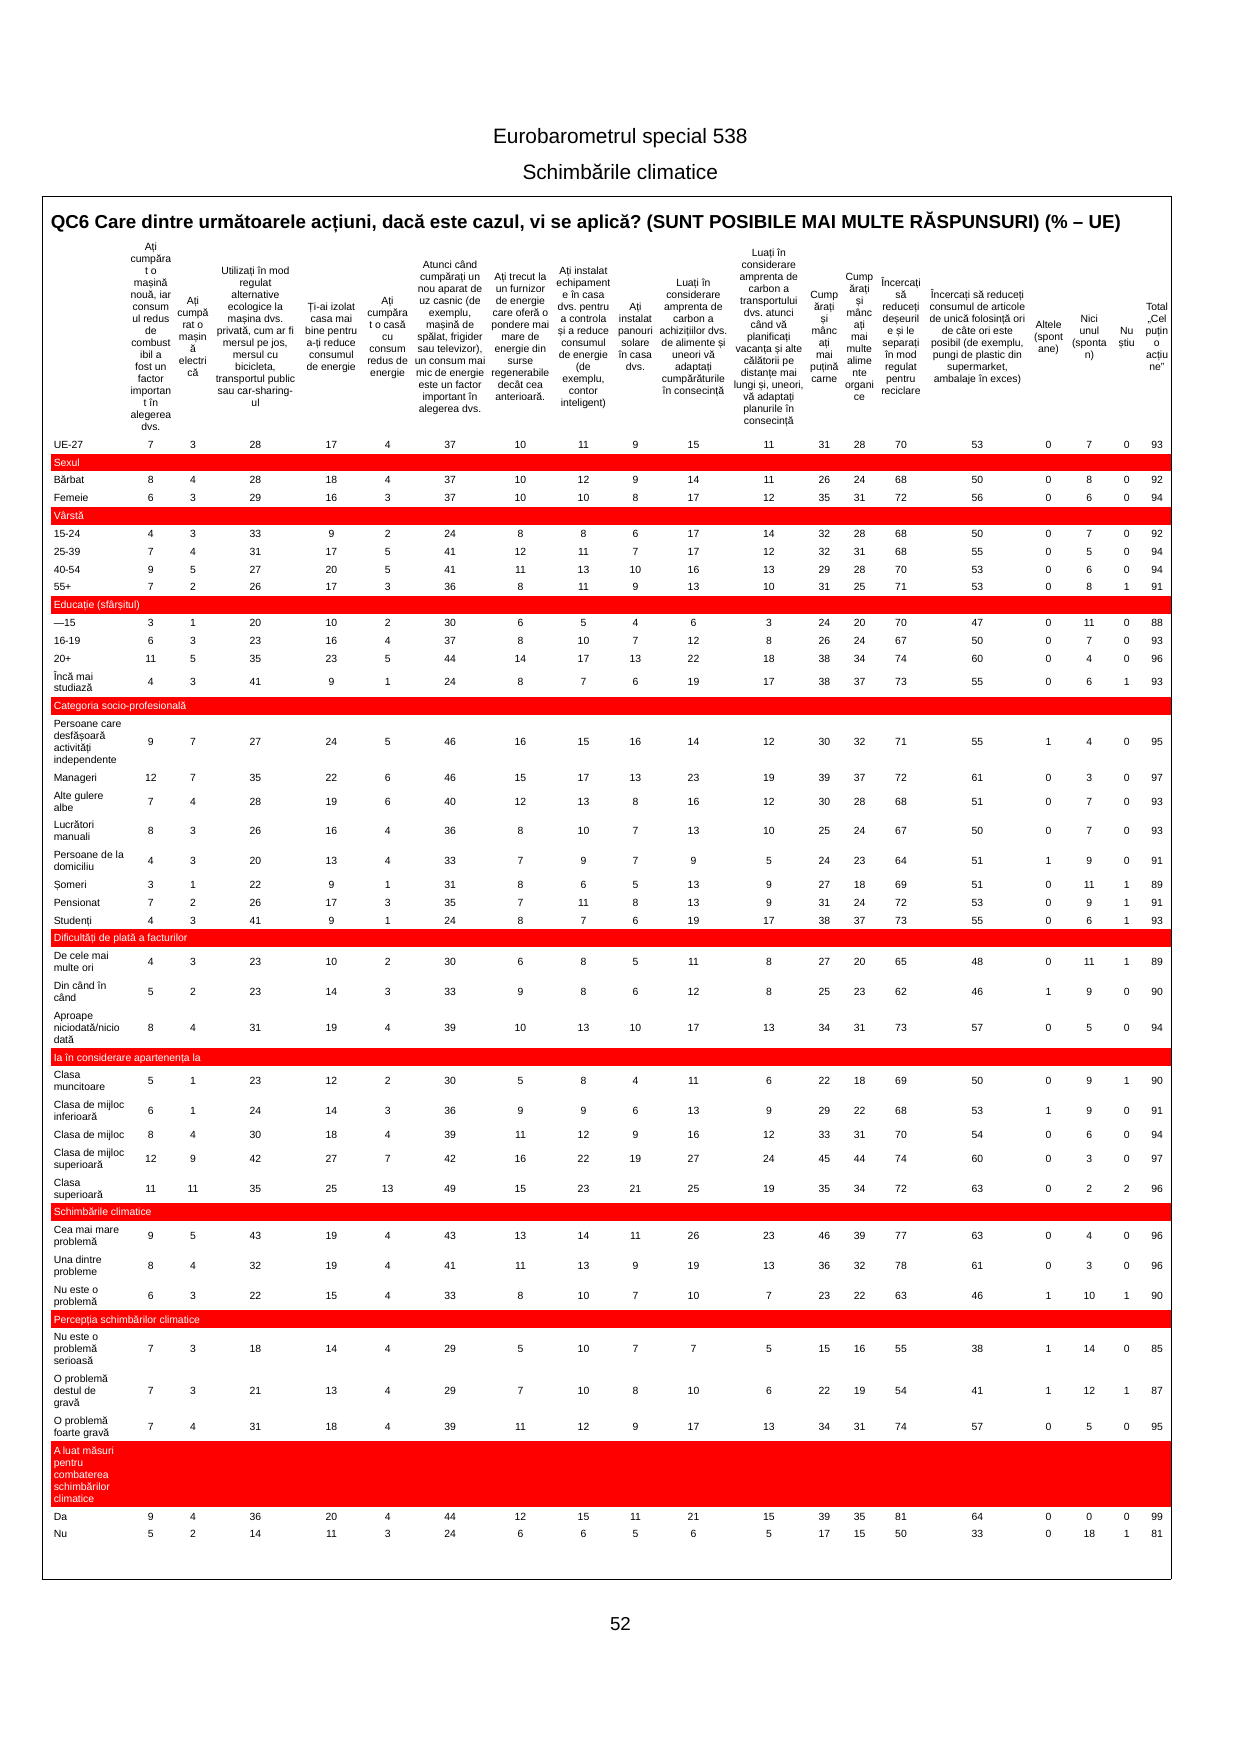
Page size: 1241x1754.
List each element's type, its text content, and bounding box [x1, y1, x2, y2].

table_cell 41 [211, 911, 299, 929]
table_cell Femeie [51, 489, 127, 507]
table_cell 1 [363, 876, 412, 893]
table_cell [614, 697, 656, 715]
table_cell 28 [211, 471, 299, 489]
table_cell 6 [552, 876, 614, 893]
table_cell 9 [127, 1507, 174, 1525]
table_cell 20 [211, 614, 299, 632]
table_cell 12 [488, 1507, 552, 1525]
table_cell [614, 507, 656, 525]
table_cell [877, 596, 924, 614]
table_cell 13 [730, 1412, 807, 1441]
table_cell 8 [552, 1066, 614, 1096]
table_cell 11 [127, 1173, 174, 1203]
table_cell 5 [174, 560, 211, 578]
table_cell 7 [127, 1412, 174, 1441]
table_cell 7 [614, 632, 656, 649]
table_cell [1141, 697, 1171, 715]
table_cell 5 [488, 1066, 552, 1096]
table_cell 12 [656, 632, 730, 649]
table_cell 7 [614, 816, 656, 846]
table_cell 5 [127, 977, 174, 1007]
table_cell 3 [174, 632, 211, 649]
table_cell 4 [1066, 1221, 1112, 1251]
table_cell 27 [807, 947, 841, 977]
table_cell 30 [412, 614, 488, 632]
table_cell 7 [127, 436, 174, 453]
table_cell [1112, 1048, 1141, 1066]
table_cell 15 [488, 769, 552, 786]
table_cell 19 [299, 1251, 363, 1281]
table_cell 0 [1030, 560, 1066, 578]
table_cell 9 [614, 1412, 656, 1441]
table_cell [841, 507, 877, 525]
table_cell 24 [412, 667, 488, 697]
table_cell 9 [299, 667, 363, 697]
table_cell 11 [174, 1173, 211, 1203]
table_cell 0 [1030, 947, 1066, 977]
table_cell 4 [363, 632, 412, 649]
table_cell 4 [174, 1126, 211, 1143]
table_cell 34 [841, 649, 877, 667]
table_cell 0 [1112, 649, 1141, 667]
table_cell 90 [1141, 977, 1171, 1007]
table_cell 17 [656, 525, 730, 542]
table_cell 35 [211, 1173, 299, 1203]
table_cell 5 [363, 543, 412, 560]
table_cell [841, 454, 877, 471]
table_cell [841, 1048, 877, 1066]
table_cell 8 [127, 1007, 174, 1048]
table_cell 9 [299, 911, 363, 929]
table_cell 16 [656, 786, 730, 816]
table_cell 8 [488, 525, 552, 542]
table_cell 11 [614, 1507, 656, 1525]
table_cell [730, 1310, 807, 1328]
table_cell 3 [363, 1096, 412, 1126]
table_cell 7 [1066, 525, 1112, 542]
table_cell 15 [656, 436, 730, 453]
table_cell 0 [1030, 1525, 1066, 1543]
table_cell [730, 1048, 807, 1066]
table_cell 72 [877, 1173, 924, 1203]
table_cell [807, 1441, 841, 1507]
table_cell 14 [299, 1096, 363, 1126]
table_cell 16 [656, 1126, 730, 1143]
table_cell 61 [924, 1251, 1030, 1281]
table_cell 0 [1112, 632, 1141, 649]
table_cell 23 [211, 1066, 299, 1096]
table_cell 19 [656, 667, 730, 697]
table_cell 38 [924, 1328, 1030, 1370]
table_cell 50 [877, 1525, 924, 1543]
table_cell 0 [1030, 1126, 1066, 1143]
table_cell 2 [1066, 1173, 1112, 1203]
table_cell 0 [1030, 578, 1066, 596]
table_cell 6 [614, 1096, 656, 1126]
table_cell 12 [1066, 1370, 1112, 1412]
table_cell 17 [730, 911, 807, 929]
table_cell 30 [807, 786, 841, 816]
table_cell [1112, 454, 1141, 471]
table_cell 37 [412, 489, 488, 507]
table_cell 0 [1112, 1412, 1141, 1441]
table_cell 0 [1030, 769, 1066, 786]
table_cell [656, 596, 730, 614]
table_cell Schimbările climatice [51, 1203, 614, 1221]
table_cell [127, 1441, 174, 1507]
table_cell 11 [730, 436, 807, 453]
table_cell 96 [1141, 1221, 1171, 1251]
table_cell 35 [841, 1507, 877, 1525]
table_cell [1141, 1441, 1171, 1507]
table_cell 4 [1066, 715, 1112, 768]
table_cell 1 [1030, 1096, 1066, 1126]
table_cell [1066, 507, 1112, 525]
table_cell 41 [924, 1370, 1030, 1412]
table_cell 72 [877, 894, 924, 911]
table_cell 3 [363, 489, 412, 507]
table_cell 25 [807, 816, 841, 846]
table_cell 7 [614, 846, 656, 876]
table_cell 2 [363, 614, 412, 632]
table_cell 4 [363, 1328, 412, 1370]
table_cell 24 [807, 614, 841, 632]
table_cell [1141, 1048, 1171, 1066]
table_cell 19 [730, 769, 807, 786]
table_cell 11 [614, 1221, 656, 1251]
table_cell 4 [363, 1007, 412, 1048]
table_cell 4 [174, 543, 211, 560]
table_cell Educație (sfârșitul) [51, 596, 614, 614]
table_cell 93 [1141, 667, 1171, 697]
table_cell Manageri [51, 769, 127, 786]
table_header Atunci când cumpărați un nou aparat de uz casnic (de exemplu, mașină de spălat, frigider sau televizor), un consum mai mic de energie este un factor important în alegerea dvs. [412, 238, 488, 436]
table_cell 4 [127, 525, 174, 542]
table_cell 1 [363, 911, 412, 929]
table_cell 9 [127, 1221, 174, 1251]
table_cell 30 [211, 1126, 299, 1143]
table_cell 40-54 [51, 560, 127, 578]
table_cell 6 [1066, 489, 1112, 507]
table_cell [1112, 697, 1141, 715]
table_cell 12 [552, 1126, 614, 1143]
table_header Ați instalat panouri solare în casa dvs. [614, 238, 656, 436]
table_cell 13 [552, 1007, 614, 1048]
table_cell 2 [363, 947, 412, 977]
table_cell 71 [877, 715, 924, 768]
table_cell 0 [1030, 1221, 1066, 1251]
table_cell 4 [363, 1221, 412, 1251]
table_cell 0 [1112, 715, 1141, 768]
table_cell 37 [841, 667, 877, 697]
table_cell [1112, 1310, 1141, 1328]
table_cell [614, 1441, 656, 1507]
table_cell 33 [807, 1126, 841, 1143]
table_cell 54 [877, 1370, 924, 1412]
table_cell 0 [1030, 632, 1066, 649]
table_cell 0 [1112, 1251, 1141, 1281]
table_cell 51 [924, 876, 1030, 893]
table_cell 30 [807, 715, 841, 768]
table_cell 63 [924, 1221, 1030, 1251]
table_cell 12 [656, 977, 730, 1007]
table_header Ați cumpărat o mașină nouă, iar consumul redus de combustibil a fost un factor important în alegerea dvs. [127, 238, 174, 436]
table_cell 18 [299, 1126, 363, 1143]
table_cell 10 [614, 560, 656, 578]
table_cell 10 [488, 489, 552, 507]
table_cell [1030, 507, 1066, 525]
table_cell 90 [1141, 1281, 1171, 1310]
table_cell 28 [841, 786, 877, 816]
table_cell 4 [174, 786, 211, 816]
table_cell 9 [1066, 1096, 1112, 1126]
table_cell 12 [488, 786, 552, 816]
table_cell 43 [211, 1221, 299, 1251]
table_cell 24 [807, 846, 841, 876]
table_cell 16 [488, 1144, 552, 1173]
table_cell [807, 596, 841, 614]
table_cell 20 [841, 947, 877, 977]
table_cell 67 [877, 632, 924, 649]
table_cell 1 [174, 1066, 211, 1096]
table_cell 99 [1141, 1507, 1171, 1525]
table_cell 28 [211, 786, 299, 816]
table_cell 10 [552, 489, 614, 507]
table_cell 0 [1112, 1096, 1141, 1126]
table_cell 0 [1112, 769, 1141, 786]
table_cell 53 [924, 1096, 1030, 1126]
table_cell 46 [924, 977, 1030, 1007]
table_cell 60 [924, 649, 1030, 667]
table_cell 39 [412, 1412, 488, 1441]
table_cell 21 [614, 1173, 656, 1203]
table_cell 7 [552, 911, 614, 929]
table_cell 68 [877, 471, 924, 489]
table_cell 55+ [51, 578, 127, 596]
table_cell [1066, 1310, 1112, 1328]
table_cell 96 [1141, 1173, 1171, 1203]
table_cell 6 [1066, 560, 1112, 578]
table_cell 5 [363, 715, 412, 768]
table_cell 36 [412, 1096, 488, 1126]
table_cell Sexul [51, 454, 614, 471]
table_cell 10 [614, 1007, 656, 1048]
table_cell 68 [877, 786, 924, 816]
table_cell 0 [1030, 876, 1066, 893]
table_cell 18 [841, 876, 877, 893]
table_cell [807, 929, 841, 947]
table_cell 6 [614, 911, 656, 929]
table_cell 25 [841, 578, 877, 596]
table_cell 12 [730, 786, 807, 816]
table_cell 6 [656, 614, 730, 632]
table_cell 7 [127, 543, 174, 560]
table_cell 1 [1112, 1281, 1141, 1310]
table_cell 27 [299, 1144, 363, 1173]
text QC6 Care dintre următoarele acțiuni, dacă este cazul, vi se aplică? (SUNT POSIBILE MAI MULTE RĂSPUNSURI) (% – UE) [51, 211, 1162, 232]
table_cell 10 [488, 1007, 552, 1048]
table_cell 29 [412, 1370, 488, 1412]
table_cell 5 [363, 560, 412, 578]
table_cell 81 [877, 1507, 924, 1525]
table_cell [1030, 454, 1066, 471]
table_cell 94 [1141, 560, 1171, 578]
table_cell 41 [412, 560, 488, 578]
table_cell 3 [363, 1525, 412, 1543]
table_cell 15 [488, 1173, 552, 1203]
table_cell 0 [1112, 614, 1141, 632]
table_cell [1141, 507, 1171, 525]
table_cell 30 [412, 947, 488, 977]
table_cell 7 [614, 1328, 656, 1370]
table_cell 3 [363, 977, 412, 1007]
table_cell 7 [488, 1370, 552, 1412]
table_cell Clasa de mijloc superioară [51, 1144, 127, 1173]
table_cell 0 [1112, 1507, 1141, 1525]
table_cell [488, 1310, 552, 1328]
table_cell 33 [924, 1525, 1030, 1543]
table_cell 6 [1066, 667, 1112, 697]
table_cell 16 [299, 816, 363, 846]
table_cell 10 [656, 1281, 730, 1310]
table_cell 4 [127, 947, 174, 977]
table_cell [877, 697, 924, 715]
table_cell 8 [552, 525, 614, 542]
table_cell [1112, 507, 1141, 525]
table_cell 1 [363, 667, 412, 697]
table_cell 17 [656, 543, 730, 560]
table_cell 28 [841, 525, 877, 542]
table_cell 89 [1141, 947, 1171, 977]
table_cell 63 [877, 1281, 924, 1310]
table_cell 14 [552, 1221, 614, 1251]
table_cell 4 [614, 1066, 656, 1096]
table_cell [412, 1310, 488, 1328]
table_cell 4 [1066, 649, 1112, 667]
table_cell 18 [730, 649, 807, 667]
table_cell 19 [614, 1144, 656, 1173]
table_cell 1 [1112, 876, 1141, 893]
table_cell 0 [1030, 1507, 1066, 1525]
table_cell 91 [1141, 1096, 1171, 1126]
table_cell 41 [412, 543, 488, 560]
table_cell 0 [1030, 471, 1066, 489]
table_cell [877, 1310, 924, 1328]
table_cell [841, 596, 877, 614]
table_cell 2 [1112, 1173, 1141, 1203]
table_cell 9 [1066, 977, 1112, 1007]
table_cell 23 [656, 769, 730, 786]
table_cell 7 [127, 786, 174, 816]
table_cell 94 [1141, 489, 1171, 507]
table_cell 10 [656, 1370, 730, 1412]
table_cell 48 [924, 947, 1030, 977]
table_cell 40 [412, 786, 488, 816]
table_cell [363, 1310, 412, 1328]
table_cell 25 [656, 1173, 730, 1203]
table_header Nu știu [1112, 238, 1141, 436]
table_cell 34 [807, 1412, 841, 1441]
table_cell 1 [1112, 911, 1141, 929]
table_cell 7 [488, 846, 552, 876]
table_cell UE-27 [51, 436, 127, 453]
table_cell 0 [1112, 1126, 1141, 1143]
table_cell 63 [924, 1173, 1030, 1203]
table_cell 22 [211, 876, 299, 893]
table_cell [1030, 1441, 1066, 1507]
table_cell [614, 1048, 656, 1066]
table_cell Lucrători manuali [51, 816, 127, 846]
table_cell 6 [127, 1281, 174, 1310]
table_cell 88 [1141, 614, 1171, 632]
table_cell 37 [841, 911, 877, 929]
table_cell 1 [1112, 1525, 1141, 1543]
table_cell Încă mai studiază [51, 667, 127, 697]
table_cell 12 [730, 1126, 807, 1143]
table_header Ați cumpărat o casă cu consum redus de energie [363, 238, 412, 436]
table_cell 9 [127, 560, 174, 578]
table_cell 31 [412, 876, 488, 893]
table_cell 73 [877, 911, 924, 929]
table_cell 49 [412, 1173, 488, 1203]
table_cell 32 [841, 715, 877, 768]
table_cell 5 [363, 649, 412, 667]
table_cell 11 [1066, 876, 1112, 893]
table_cell 17 [299, 894, 363, 911]
table_cell 22 [656, 649, 730, 667]
table_cell 53 [924, 436, 1030, 453]
table_cell 17 [807, 1525, 841, 1543]
table_cell 24 [841, 471, 877, 489]
table_cell 8 [1066, 578, 1112, 596]
table_cell 22 [807, 1066, 841, 1096]
table_cell 4 [127, 667, 174, 697]
table_cell 6 [488, 614, 552, 632]
table_cell 23 [299, 649, 363, 667]
table_cell 41 [211, 667, 299, 697]
table_cell 9 [730, 894, 807, 911]
table_cell [1112, 1203, 1141, 1221]
table_cell [1066, 1203, 1112, 1221]
table_header Ți-ai izolat casa mai bine pentru a-ți reduce consumul de energie [299, 238, 363, 436]
table_cell 1 [174, 876, 211, 893]
table_cell [614, 1310, 656, 1328]
table_cell Una dintre probleme [51, 1251, 127, 1281]
table_cell 5 [614, 876, 656, 893]
table_cell 10 [730, 816, 807, 846]
table_cell 37 [412, 632, 488, 649]
table_cell 3 [174, 525, 211, 542]
table_cell 25-39 [51, 543, 127, 560]
table_cell 9 [299, 525, 363, 542]
table_cell 4 [363, 471, 412, 489]
table_cell 29 [807, 560, 841, 578]
table_header Altele (spontane) [1030, 238, 1066, 436]
table_cell 50 [924, 1066, 1030, 1096]
table_cell 4 [363, 1507, 412, 1525]
table_cell Nu [51, 1525, 127, 1543]
table_cell 8 [1066, 471, 1112, 489]
table_cell 39 [807, 769, 841, 786]
table_cell 10 [730, 578, 807, 596]
table_cell 2 [174, 1525, 211, 1543]
table_cell [1141, 596, 1171, 614]
table_cell 0 [1112, 1221, 1141, 1251]
table_cell 16 [841, 1328, 877, 1370]
table_cell 8 [614, 786, 656, 816]
table_cell 70 [877, 614, 924, 632]
table_cell 6 [614, 667, 656, 697]
table_cell 4 [363, 846, 412, 876]
table_cell 19 [299, 1007, 363, 1048]
table_cell 7 [552, 667, 614, 697]
table_cell 28 [211, 436, 299, 453]
table_cell [1066, 454, 1112, 471]
table_cell 10 [552, 1328, 614, 1370]
table_cell 8 [488, 876, 552, 893]
table_cell 42 [412, 1144, 488, 1173]
table_header Nici unul (spontan) [1066, 238, 1112, 436]
table_cell 6 [127, 632, 174, 649]
table_cell [656, 1048, 730, 1066]
table_cell [730, 1441, 807, 1507]
table_cell 20+ [51, 649, 127, 667]
table_cell 30 [412, 1066, 488, 1096]
table_cell 7 [1066, 632, 1112, 649]
table_cell 26 [807, 471, 841, 489]
table_cell 3 [174, 947, 211, 977]
table_cell 0 [1030, 667, 1066, 697]
table_cell 56 [924, 489, 1030, 507]
table_cell [877, 1441, 924, 1507]
table_cell 27 [807, 876, 841, 893]
table_cell 6 [614, 977, 656, 1007]
table_cell 8 [127, 471, 174, 489]
table_cell 18 [211, 1328, 299, 1370]
table_cell 3 [174, 489, 211, 507]
table_cell 97 [1141, 769, 1171, 786]
table_cell 51 [924, 846, 1030, 876]
table_cell 91 [1141, 894, 1171, 911]
table_cell 95 [1141, 715, 1171, 768]
table_cell 39 [412, 1126, 488, 1143]
table_cell 8 [488, 632, 552, 649]
table_cell 13 [614, 649, 656, 667]
table_cell 53 [924, 578, 1030, 596]
table_cell 32 [807, 525, 841, 542]
table_cell 68 [877, 543, 924, 560]
table_cell 3 [174, 1281, 211, 1310]
table_cell 8 [127, 816, 174, 846]
table_cell 0 [1112, 1007, 1141, 1048]
table_cell [614, 454, 656, 471]
table_cell 6 [488, 1525, 552, 1543]
table_cell 1 [1112, 894, 1141, 911]
table_cell 11 [730, 471, 807, 489]
table_cell Aproape niciodată/niciodată [51, 1007, 127, 1048]
table_cell [924, 929, 1030, 947]
table_cell [1141, 929, 1171, 947]
table_cell 87 [1141, 1370, 1171, 1412]
table_cell 39 [841, 1221, 877, 1251]
table_cell 34 [841, 1173, 877, 1203]
table_cell [841, 697, 877, 715]
table_cell 81 [1141, 1525, 1171, 1543]
table_cell [1112, 929, 1141, 947]
table_cell 70 [877, 436, 924, 453]
table_cell 51 [924, 786, 1030, 816]
table_cell 9 [127, 715, 174, 768]
table_cell 11 [552, 436, 614, 453]
table_cell [1141, 1203, 1171, 1221]
table_header Ați cumpărat o mașină electrică [174, 238, 211, 436]
table_cell Categoria socio-profesională [51, 697, 614, 715]
table_cell 94 [1141, 1007, 1171, 1048]
table_cell 10 [552, 1281, 614, 1310]
table_cell 16 [614, 715, 656, 768]
table_cell [1141, 1310, 1171, 1328]
table_cell 8 [488, 667, 552, 697]
table_cell A luat măsuri pentru combaterea schimbărilor climatice [51, 1441, 127, 1507]
table_cell 3 [174, 846, 211, 876]
table_cell 9 [1066, 894, 1112, 911]
table_cell 10 [488, 471, 552, 489]
table_cell 24 [412, 1525, 488, 1543]
table_cell 0 [1030, 1144, 1066, 1173]
table_cell 32 [807, 543, 841, 560]
table_cell 3 [174, 667, 211, 697]
table_cell [841, 929, 877, 947]
table_cell 4 [363, 1412, 412, 1441]
table_cell 50 [924, 525, 1030, 542]
table_cell 70 [877, 1126, 924, 1143]
table_cell 12 [552, 1412, 614, 1441]
table_cell 36 [211, 1507, 299, 1525]
table_cell 10 [552, 632, 614, 649]
table_cell 23 [552, 1173, 614, 1203]
table_cell 0 [1030, 543, 1066, 560]
table_cell 33 [211, 525, 299, 542]
table_cell 26 [211, 578, 299, 596]
table_cell —15 [51, 614, 127, 632]
table_cell 45 [807, 1144, 841, 1173]
table_cell 6 [614, 525, 656, 542]
table_cell 13 [552, 1251, 614, 1281]
table_cell 74 [877, 1412, 924, 1441]
table_cell 13 [299, 846, 363, 876]
table_cell 7 [1066, 816, 1112, 846]
table_cell 0 [1030, 894, 1066, 911]
table_cell 22 [841, 1281, 877, 1310]
table_cell 17 [299, 578, 363, 596]
table_cell [552, 1441, 614, 1507]
table_cell [924, 697, 1030, 715]
table_cell 12 [552, 471, 614, 489]
table_cell [614, 596, 656, 614]
table_cell [841, 1310, 877, 1328]
table_cell 5 [730, 1525, 807, 1543]
table_cell 65 [877, 947, 924, 977]
table_cell 31 [841, 1412, 877, 1441]
table_cell 3 [1066, 769, 1112, 786]
table_cell 6 [1066, 911, 1112, 929]
table_cell 3 [174, 436, 211, 453]
table_cell 10 [1066, 1281, 1112, 1310]
table_cell Cea mai mare problemă [51, 1221, 127, 1251]
table_cell 33 [412, 977, 488, 1007]
table_cell 9 [1066, 846, 1112, 876]
table_cell Din când în când [51, 977, 127, 1007]
table_cell 10 [299, 614, 363, 632]
table_cell 5 [174, 1221, 211, 1251]
table_header Ați instalat echipamente în casa dvs. pentru a controla și a reduce consumul de energie (de exemplu, contor inteligent) [552, 238, 614, 436]
table_cell 57 [924, 1007, 1030, 1048]
table_cell 77 [877, 1221, 924, 1251]
table_cell 1 [1030, 977, 1066, 1007]
table_cell 9 [614, 471, 656, 489]
table_cell Persoane de la domiciliu [51, 846, 127, 876]
table_cell 5 [552, 614, 614, 632]
table_cell 24 [412, 911, 488, 929]
table_cell 6 [363, 769, 412, 786]
table_cell 7 [174, 769, 211, 786]
table_cell 24 [730, 1144, 807, 1173]
table_header Utilizați în mod regulat alternative ecologice la mașina dvs. privată, cum ar fi mersul pe jos, mersul cu bicicleta, transportul public sau car-sharing-ul [211, 238, 299, 436]
table_cell [174, 1441, 211, 1507]
table_cell 37 [412, 436, 488, 453]
table_cell 3 [174, 1370, 211, 1412]
table_cell 22 [299, 769, 363, 786]
table_cell 72 [877, 489, 924, 507]
table_cell 11 [656, 1066, 730, 1096]
table_cell 47 [924, 614, 1030, 632]
table_cell 91 [1141, 846, 1171, 876]
table_cell 14 [299, 977, 363, 1007]
table_cell 23 [211, 977, 299, 1007]
table_cell 1 [1030, 1281, 1066, 1310]
table_cell 55 [924, 911, 1030, 929]
table_cell [1112, 1441, 1141, 1507]
table_cell 4 [363, 1370, 412, 1412]
table_cell 14 [730, 525, 807, 542]
table_cell 35 [211, 649, 299, 667]
table_cell 0 [1030, 614, 1066, 632]
table_cell 14 [656, 715, 730, 768]
table_cell 31 [841, 1126, 877, 1143]
table_cell 3 [174, 911, 211, 929]
table_cell 8 [488, 578, 552, 596]
table_cell 17 [552, 769, 614, 786]
table_cell [924, 596, 1030, 614]
table_cell 7 [656, 1328, 730, 1370]
table_header [51, 238, 127, 436]
table_cell 0 [1030, 1173, 1066, 1203]
table_cell 6 [363, 786, 412, 816]
table_cell [552, 1310, 614, 1328]
table_cell [924, 1048, 1030, 1066]
table_cell 8 [614, 489, 656, 507]
table_cell 4 [363, 1251, 412, 1281]
table_cell 3 [1066, 1251, 1112, 1281]
table_cell Nu este o problemă serioasă [51, 1328, 127, 1370]
table_cell [1066, 1048, 1112, 1066]
table_cell 93 [1141, 632, 1171, 649]
table_cell [841, 1203, 877, 1221]
table_cell 46 [924, 1281, 1030, 1310]
table_cell [211, 1441, 299, 1507]
table_cell 23 [841, 846, 877, 876]
table_cell 4 [363, 436, 412, 453]
table_cell Studenți [51, 911, 127, 929]
table_cell 55 [877, 1328, 924, 1370]
table_cell [877, 454, 924, 471]
table_cell 5 [730, 1328, 807, 1370]
table_cell 9 [614, 1126, 656, 1143]
table_cell 69 [877, 1066, 924, 1096]
table_cell [656, 507, 730, 525]
table_cell Percepția schimbărilor climatice [51, 1310, 363, 1328]
table_cell 96 [1141, 1251, 1171, 1281]
table_cell 13 [656, 816, 730, 846]
table_cell 25 [299, 1173, 363, 1203]
table_cell 14 [656, 471, 730, 489]
table_cell 13 [730, 560, 807, 578]
table_cell [841, 1441, 877, 1507]
table_cell 13 [614, 769, 656, 786]
table_cell 20 [211, 846, 299, 876]
table_cell 35 [211, 769, 299, 786]
table_cell 35 [412, 894, 488, 911]
table_cell 31 [841, 489, 877, 507]
table_cell [1066, 929, 1112, 947]
table_cell 13 [656, 894, 730, 911]
table_cell [656, 929, 730, 947]
table_cell 19 [656, 1251, 730, 1281]
table_cell 19 [841, 1370, 877, 1412]
table_cell 12 [127, 769, 174, 786]
table_cell 44 [412, 649, 488, 667]
table_cell 9 [614, 578, 656, 596]
table_cell [807, 697, 841, 715]
table_cell 27 [656, 1144, 730, 1173]
table_cell [924, 454, 1030, 471]
table_cell 71 [877, 578, 924, 596]
table_cell [1030, 697, 1066, 715]
table_cell 5 [1066, 543, 1112, 560]
table_cell 9 [488, 1096, 552, 1126]
table_cell 68 [877, 1096, 924, 1126]
table_cell 27 [211, 560, 299, 578]
table_cell 11 [1066, 614, 1112, 632]
table_cell 64 [924, 1507, 1030, 1525]
table_cell 7 [1066, 786, 1112, 816]
table_cell 4 [174, 471, 211, 489]
table_cell 8 [614, 1370, 656, 1412]
table_cell [807, 1048, 841, 1066]
table_cell 25 [807, 977, 841, 1007]
table_cell 8 [488, 816, 552, 846]
table_cell [1030, 596, 1066, 614]
table_cell [656, 454, 730, 471]
table_cell 19 [656, 911, 730, 929]
table_cell 4 [174, 1507, 211, 1525]
table_cell 18 [299, 471, 363, 489]
table_cell 46 [412, 769, 488, 786]
table_cell 9 [174, 1144, 211, 1173]
table_cell 3 [174, 816, 211, 846]
table_cell 55 [924, 715, 1030, 768]
table_cell 15 [299, 1281, 363, 1310]
table_cell [1030, 1203, 1066, 1221]
table_header Încercați să reduceți deșeurile și le separați în mod regulat pentru reciclare [877, 238, 924, 436]
table_cell 0 [1112, 471, 1141, 489]
table_cell 10 [552, 816, 614, 846]
table_cell 6 [656, 1525, 730, 1543]
table_cell 60 [924, 1144, 1030, 1173]
table_cell 13 [363, 1173, 412, 1203]
table_cell 11 [488, 1412, 552, 1441]
table_cell 1 [174, 1096, 211, 1126]
table_cell 0 [1030, 911, 1066, 929]
table_cell 1 [1030, 846, 1066, 876]
table_cell 19 [299, 1221, 363, 1251]
table_cell 16 [299, 632, 363, 649]
table_cell 54 [924, 1126, 1030, 1143]
table_cell 31 [841, 543, 877, 560]
table_cell 14 [1066, 1328, 1112, 1370]
table_cell 17 [656, 489, 730, 507]
table_cell 17 [656, 1412, 730, 1441]
table_cell 4 [174, 1007, 211, 1048]
table_cell 93 [1141, 436, 1171, 453]
table_cell 15 [807, 1328, 841, 1370]
table_cell 10 [299, 947, 363, 977]
table_cell 24 [412, 525, 488, 542]
table_cell 4 [174, 1412, 211, 1441]
table_cell 9 [552, 1096, 614, 1126]
table_cell 0 [1030, 436, 1066, 453]
table_cell [730, 454, 807, 471]
table_cell 20 [299, 1507, 363, 1525]
table_cell 8 [730, 632, 807, 649]
table_cell Bărbat [51, 471, 127, 489]
table_cell 29 [807, 1096, 841, 1126]
table_cell [363, 1441, 412, 1507]
table_cell [924, 1310, 1030, 1328]
table_cell [730, 1203, 807, 1221]
table_cell 13 [299, 1370, 363, 1412]
table_cell 1 [1112, 1066, 1141, 1096]
table_cell 7 [127, 578, 174, 596]
table_cell 1 [174, 614, 211, 632]
table_cell 22 [841, 1096, 877, 1126]
table_cell 95 [1141, 1412, 1171, 1441]
table_cell 91 [1141, 578, 1171, 596]
table_cell 24 [841, 632, 877, 649]
table_cell 8 [730, 947, 807, 977]
table_cell 38 [807, 667, 841, 697]
table_cell 92 [1141, 525, 1171, 542]
table_cell [730, 596, 807, 614]
table_cell 22 [552, 1144, 614, 1173]
table_cell 11 [552, 894, 614, 911]
table_cell 33 [412, 1281, 488, 1310]
table_cell 20 [299, 560, 363, 578]
table_cell 23 [841, 977, 877, 1007]
table_cell 0 [1030, 649, 1066, 667]
table_cell 9 [730, 876, 807, 893]
table_cell [1066, 596, 1112, 614]
table_cell [730, 697, 807, 715]
table_cell 72 [877, 769, 924, 786]
table_header Luați în considerare amprenta de carbon a achizițiilor dvs. de alimente și uneori vă adaptați cumpărăturile în consecință [656, 238, 730, 436]
table_cell 0 [1112, 1328, 1141, 1370]
table_cell 7 [488, 894, 552, 911]
table_cell 13 [730, 1007, 807, 1048]
table_cell 18 [1066, 1525, 1112, 1543]
table_cell 0 [1112, 525, 1141, 542]
table_cell Dificultăți de plată a facturilor [51, 929, 614, 947]
table_cell 11 [299, 1525, 363, 1543]
table_cell [1066, 697, 1112, 715]
table_cell 3 [730, 614, 807, 632]
table_cell 70 [877, 560, 924, 578]
table_cell 55 [924, 543, 1030, 560]
table_cell Alte gulere albe [51, 786, 127, 816]
table_cell [656, 1441, 730, 1507]
table_cell O problemă destul de gravă [51, 1370, 127, 1412]
table_cell 0 [1112, 543, 1141, 560]
table_cell 50 [924, 816, 1030, 846]
table_cell 11 [488, 1126, 552, 1143]
table_cell 3 [127, 614, 174, 632]
table_cell [877, 929, 924, 947]
table_cell Persoane care desfășoară activități independente [51, 715, 127, 768]
table_cell 6 [127, 489, 174, 507]
table_cell Da [51, 1507, 127, 1525]
table_header Cumpărați și mâncați mai multe alimente organice [841, 238, 877, 436]
table_cell 0 [1112, 1144, 1141, 1173]
table_cell 24 [211, 1096, 299, 1126]
table_cell 0 [1112, 816, 1141, 846]
table_cell 64 [877, 846, 924, 876]
table_cell 33 [412, 846, 488, 876]
table_cell 15 [730, 1507, 807, 1525]
table_cell 8 [552, 977, 614, 1007]
table_cell 17 [656, 1007, 730, 1048]
table_cell 8 [730, 977, 807, 1007]
table_cell 8 [488, 1281, 552, 1310]
table_cell 68 [877, 525, 924, 542]
table_cell 0 [1112, 489, 1141, 507]
table_cell 13 [656, 578, 730, 596]
table_cell 96 [1141, 649, 1171, 667]
table_cell 5 [1066, 1007, 1112, 1048]
table_cell 6 [127, 1096, 174, 1126]
table_cell 7 [614, 543, 656, 560]
table_cell 13 [656, 876, 730, 893]
table_cell [656, 697, 730, 715]
table_cell 7 [1066, 436, 1112, 453]
table_cell [1030, 1310, 1066, 1328]
table_cell [877, 1203, 924, 1221]
table_cell [924, 1441, 1030, 1507]
table_cell 74 [877, 649, 924, 667]
table_cell 0 [1030, 525, 1066, 542]
table_cell [924, 1203, 1030, 1221]
table_cell 57 [924, 1412, 1030, 1441]
table_cell 89 [1141, 876, 1171, 893]
table_cell 9 [1066, 1066, 1112, 1096]
table_cell 1 [1030, 1370, 1066, 1412]
table_cell Clasa de mijloc [51, 1126, 127, 1143]
table_cell 50 [924, 471, 1030, 489]
table_cell [807, 507, 841, 525]
table_cell 61 [924, 769, 1030, 786]
table_cell 5 [488, 1328, 552, 1370]
table_cell 13 [488, 1221, 552, 1251]
table_cell 31 [211, 1412, 299, 1441]
table_cell [877, 507, 924, 525]
table_cell Pensionat [51, 894, 127, 911]
table_cell 44 [412, 1507, 488, 1525]
table_cell 92 [1141, 471, 1171, 489]
table_cell Ia în considerare apartenența la [51, 1048, 614, 1066]
table_cell [877, 1048, 924, 1066]
table_cell 10 [488, 436, 552, 453]
table_cell 1 [1112, 667, 1141, 697]
table_cell 14 [211, 1525, 299, 1543]
table_cell [807, 454, 841, 471]
table_cell 0 [1030, 1251, 1066, 1281]
table_cell [656, 1203, 730, 1221]
table_header Încercați să reduceți consumul de articole de unică folosință ori de câte ori este posibil (de exemplu, pungi de plastic din supermarket, ambalaje în exces) [924, 238, 1030, 436]
table_cell 4 [363, 816, 412, 846]
table_cell 28 [841, 560, 877, 578]
table_cell 13 [552, 786, 614, 816]
table_cell 7 [127, 1370, 174, 1412]
table_cell 0 [1030, 1066, 1066, 1096]
table_cell 0 [1112, 846, 1141, 876]
table_cell 38 [807, 649, 841, 667]
table_cell 31 [211, 1007, 299, 1048]
table_cell 7 [363, 1144, 412, 1173]
table_cell 73 [877, 1007, 924, 1048]
table_cell 11 [552, 578, 614, 596]
table_cell 94 [1141, 1126, 1171, 1143]
table_header Total „Cel puțin o acțiune” [1141, 238, 1171, 436]
table_cell 36 [412, 816, 488, 846]
table_cell 0 [1112, 977, 1141, 1007]
table_cell 16 [299, 489, 363, 507]
table_cell 13 [552, 560, 614, 578]
table_cell 37 [412, 471, 488, 489]
table_cell 24 [841, 894, 877, 911]
table_cell [1030, 1048, 1066, 1066]
table_cell 27 [211, 715, 299, 768]
table_cell 85 [1141, 1328, 1171, 1370]
table_cell 13 [656, 1096, 730, 1126]
table_cell 19 [730, 1173, 807, 1203]
table_cell 7 [614, 1281, 656, 1310]
table_cell 53 [924, 894, 1030, 911]
table_cell [1066, 1441, 1112, 1507]
table_cell 22 [807, 1370, 841, 1412]
table_cell 7 [174, 715, 211, 768]
table_cell Clasa de mijloc inferioară [51, 1096, 127, 1126]
table_cell Clasa muncitoare [51, 1066, 127, 1096]
table_cell 93 [1141, 816, 1171, 846]
table_cell 46 [412, 715, 488, 768]
table_cell 12 [127, 1144, 174, 1173]
table_cell 18 [841, 1066, 877, 1096]
table_cell 37 [841, 769, 877, 786]
table_cell 12 [299, 1066, 363, 1096]
table_cell 29 [412, 1328, 488, 1370]
table_cell 8 [614, 894, 656, 911]
table_cell 2 [174, 578, 211, 596]
table_cell O problemă foarte gravă [51, 1412, 127, 1441]
table_cell Șomeri [51, 876, 127, 893]
table_cell 4 [174, 1251, 211, 1281]
table_cell 36 [807, 1251, 841, 1281]
table_cell 24 [299, 715, 363, 768]
table_cell 11 [552, 543, 614, 560]
table_cell 34 [807, 1007, 841, 1048]
table_cell [1112, 596, 1141, 614]
table_cell [656, 1310, 730, 1328]
table_header Ați trecut la un furnizor de energie care oferă o pondere mai mare de energie din surse regenerabile decât cea anterioară. [488, 238, 552, 436]
table_cell 9 [488, 977, 552, 1007]
table_cell 13 [730, 1251, 807, 1281]
table_cell De cele mai multe ori [51, 947, 127, 977]
table_cell 9 [656, 846, 730, 876]
table_cell 39 [807, 1507, 841, 1525]
table_cell 55 [924, 667, 1030, 697]
table_cell 35 [807, 1173, 841, 1203]
table_cell 12 [730, 543, 807, 560]
table_cell 4 [363, 1126, 412, 1143]
table_cell 17 [299, 543, 363, 560]
table_cell 0 [1030, 816, 1066, 846]
table_cell 2 [363, 525, 412, 542]
table_cell 21 [211, 1370, 299, 1412]
table_cell Clasa superioară [51, 1173, 127, 1203]
table_cell 6 [730, 1370, 807, 1412]
table_cell 4 [614, 614, 656, 632]
table_cell 8 [127, 1126, 174, 1143]
table_cell 26 [807, 632, 841, 649]
table_cell 8 [488, 911, 552, 929]
table_cell 11 [656, 947, 730, 977]
table_cell 93 [1141, 786, 1171, 816]
table_cell 5 [730, 846, 807, 876]
table_cell 35 [807, 489, 841, 507]
table_cell [730, 507, 807, 525]
table_cell 41 [412, 1251, 488, 1281]
table_cell 0 [1066, 1507, 1112, 1525]
table_cell 6 [1066, 1126, 1112, 1143]
table_cell 36 [412, 578, 488, 596]
table_cell 44 [841, 1144, 877, 1173]
table_cell 12 [730, 715, 807, 768]
table_cell [807, 1203, 841, 1221]
table_cell Vârstă [51, 507, 614, 525]
table_cell 1 [1112, 1370, 1141, 1412]
table_cell 6 [552, 1525, 614, 1543]
table_cell 8 [127, 1251, 174, 1281]
table_cell 6 [488, 947, 552, 977]
table_cell 11 [488, 1251, 552, 1281]
table_cell 9 [299, 876, 363, 893]
table_cell 38 [807, 911, 841, 929]
table_cell 0 [1030, 786, 1066, 816]
table_cell 3 [363, 894, 412, 911]
table_cell 16 [488, 715, 552, 768]
table_cell 4 [127, 911, 174, 929]
table_cell 74 [877, 1144, 924, 1173]
table_cell [1030, 929, 1066, 947]
table_cell [730, 929, 807, 947]
table_cell 9 [614, 1251, 656, 1281]
table_cell [614, 1203, 656, 1221]
table_cell 7 [127, 1328, 174, 1370]
table_cell 26 [656, 1221, 730, 1251]
table_cell 23 [807, 1281, 841, 1310]
table_cell 3 [127, 876, 174, 893]
table_cell 21 [656, 1507, 730, 1525]
table_cell 5 [614, 947, 656, 977]
table_cell 20 [841, 614, 877, 632]
table_cell 5 [614, 1525, 656, 1543]
table_cell 26 [211, 816, 299, 846]
table_cell [488, 1441, 552, 1507]
table_cell 26 [211, 894, 299, 911]
table_cell Nu este o problemă [51, 1281, 127, 1310]
table_cell 15 [552, 715, 614, 768]
table_cell 10 [552, 1370, 614, 1412]
table_cell 43 [412, 1221, 488, 1251]
table_cell 32 [841, 1251, 877, 1281]
table_cell [1141, 454, 1171, 471]
table_cell 15-24 [51, 525, 127, 542]
table_cell [299, 1441, 363, 1507]
table_cell 6 [730, 1066, 807, 1096]
table_cell 14 [299, 1328, 363, 1370]
table_cell 11 [1066, 947, 1112, 977]
table_cell 0 [1030, 1412, 1066, 1441]
table_cell 31 [807, 578, 841, 596]
table_cell 19 [299, 786, 363, 816]
table_cell 18 [299, 1412, 363, 1441]
table_cell 9 [730, 1096, 807, 1126]
table_cell [924, 507, 1030, 525]
table_cell 31 [807, 436, 841, 453]
table_cell 8 [552, 947, 614, 977]
table_cell 1 [1112, 947, 1141, 977]
table_cell 12 [730, 489, 807, 507]
table_cell 5 [174, 649, 211, 667]
table_cell 3 [363, 578, 412, 596]
table_cell 0 [1030, 1007, 1066, 1048]
table_cell 32 [211, 1251, 299, 1281]
table_cell 31 [211, 543, 299, 560]
table_cell 4 [363, 1281, 412, 1310]
table_cell 78 [877, 1251, 924, 1281]
table_cell 23 [211, 947, 299, 977]
table_cell 16-19 [51, 632, 127, 649]
table_cell 7 [730, 1281, 807, 1310]
table_cell 23 [730, 1221, 807, 1251]
table_header Luați în considerare amprenta de carbon a transportului dvs. atunci când vă planificați vacanța și alte călătorii pe distanțe mai lungi și, uneori, vă adaptați planurile în consecință [730, 238, 807, 436]
table_cell 0 [1112, 786, 1141, 816]
table_cell 28 [841, 436, 877, 453]
table_cell 23 [211, 632, 299, 649]
table_cell 24 [841, 816, 877, 846]
table_cell 17 [552, 649, 614, 667]
table_cell 29 [211, 489, 299, 507]
table_cell 2 [363, 1066, 412, 1096]
table_cell 5 [127, 1066, 174, 1096]
table_cell 62 [877, 977, 924, 1007]
table_cell 14 [488, 649, 552, 667]
table_cell 50 [924, 632, 1030, 649]
table_cell 31 [841, 1007, 877, 1048]
table_cell 5 [1066, 1412, 1112, 1441]
table_cell 15 [552, 1507, 614, 1525]
table_cell 3 [1066, 1144, 1112, 1173]
table_cell 31 [807, 894, 841, 911]
table_cell 22 [211, 1281, 299, 1310]
table_cell 1 [1030, 715, 1066, 768]
table_cell [614, 929, 656, 947]
table_cell 2 [174, 977, 211, 1007]
table_cell 15 [841, 1525, 877, 1543]
table_cell 42 [211, 1144, 299, 1173]
table_cell 2 [174, 894, 211, 911]
table_cell 17 [299, 436, 363, 453]
table_cell 7 [127, 894, 174, 911]
table_cell 90 [1141, 1066, 1171, 1096]
table_cell 3 [174, 1328, 211, 1370]
table_cell 1 [1030, 1328, 1066, 1370]
table_cell 53 [924, 560, 1030, 578]
table_cell 9 [614, 436, 656, 453]
table_cell 67 [877, 816, 924, 846]
table_cell [807, 1310, 841, 1328]
table_cell 16 [656, 560, 730, 578]
table_cell 12 [488, 543, 552, 560]
table_cell 73 [877, 667, 924, 697]
table_cell 46 [807, 1221, 841, 1251]
table_cell 39 [412, 1007, 488, 1048]
table_cell 93 [1141, 911, 1171, 929]
table_header Cumpărați și mâncați mai puțină carne [807, 238, 841, 436]
table_cell 1 [1112, 578, 1141, 596]
table_cell 97 [1141, 1144, 1171, 1173]
table_cell 11 [127, 649, 174, 667]
table_cell [412, 1441, 488, 1507]
table_cell 69 [877, 876, 924, 893]
table_cell 5 [127, 1525, 174, 1543]
table_cell 4 [127, 846, 174, 876]
table_cell 0 [1112, 560, 1141, 578]
table_cell 11 [488, 560, 552, 578]
table_cell 94 [1141, 543, 1171, 560]
table_cell 9 [552, 846, 614, 876]
table_cell 17 [730, 667, 807, 697]
table_cell 0 [1030, 489, 1066, 507]
table_cell 0 [1112, 436, 1141, 453]
